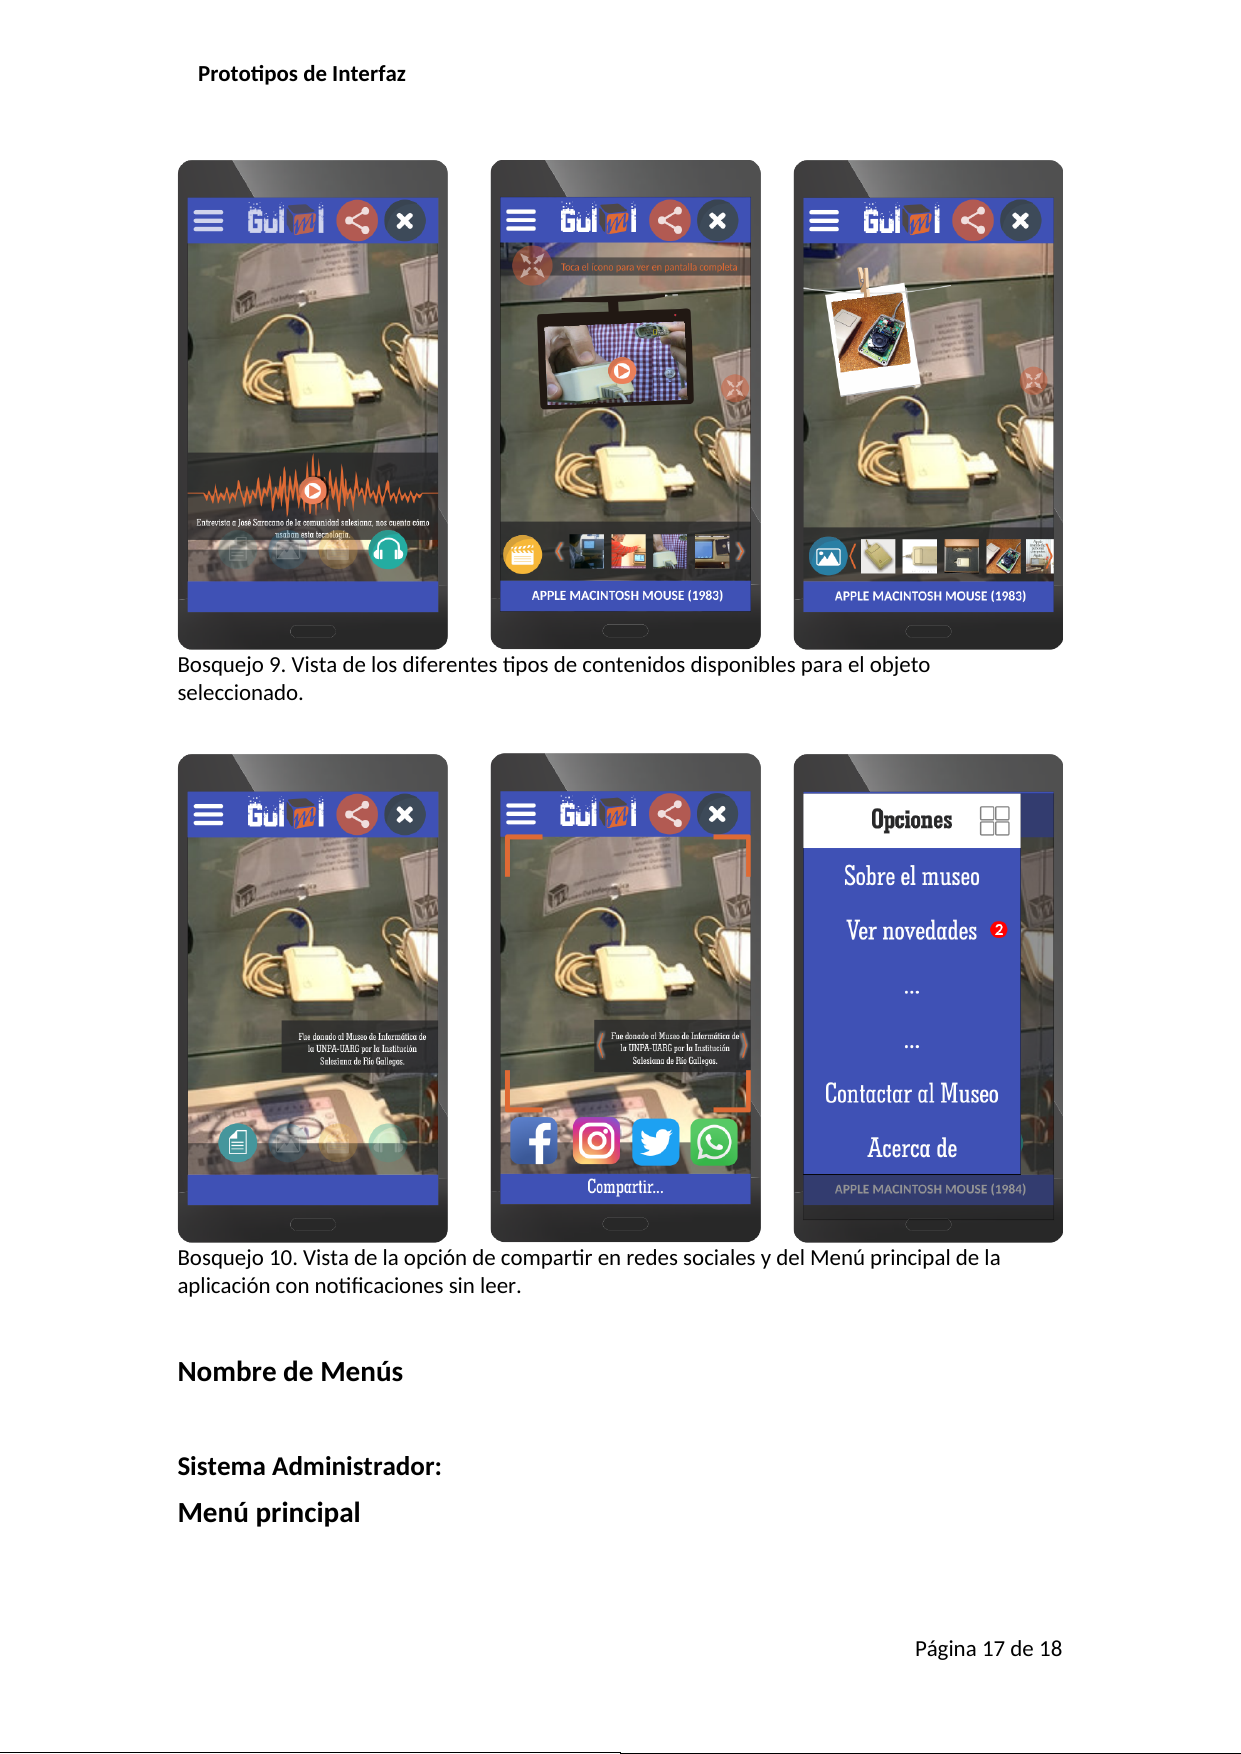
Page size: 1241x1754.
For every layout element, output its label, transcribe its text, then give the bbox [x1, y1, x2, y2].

subtitle Bosquejo 10. Vista de la opción de compartir en redes sociales y del Menú principal de la aplicación con notificaciones sin leer. [177, 1244, 1063, 1299]
subtitle Nombre de Menús [177, 1353, 1063, 1388]
subtitle Sistema Administrador: [177, 1449, 1063, 1482]
subtitle Menú principal [177, 1494, 1063, 1530]
picture [177, 753, 1063, 1244]
picture [177, 160, 1063, 651]
subtitle Bosquejo 9. Vista de los diferentes tipos de contenidos disponibles para el objeto seleccionado. [177, 651, 1063, 706]
